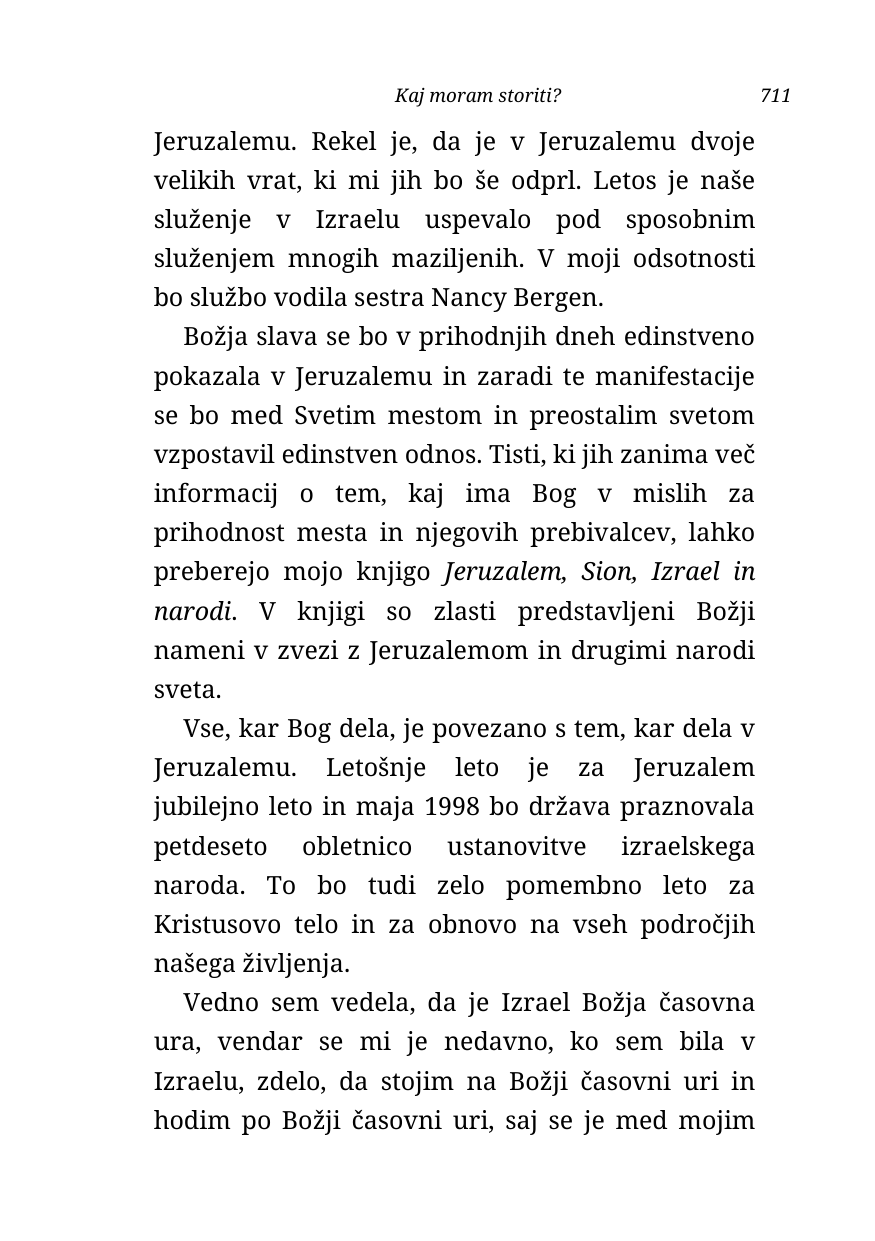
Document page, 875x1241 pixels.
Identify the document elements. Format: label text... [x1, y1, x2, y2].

text Jeruzalemu. Rekel je, da je v Jeruzalemu dvoje velikih vrat, ki mi jih bo še odprl. Letos je naše služenje v Izraelu uspevalo pod sposobnim služenjem mnogih maziljenih. V moji odsotnosti bo službo vodila sestra Nancy Bergen. [153, 123, 756, 314]
text Božja slava se bo v prihodnjih dneh edinstveno pokazala v Jeruzalemu in zaradi te manifestacije se bo med Svetim mestom in preostalim svetom vzpostavil edinstven odnos. Tisti, ki jih zanima več informacij o tem, kaj ima Bog v mislih za prihodnost mesta in njegovih prebivalcev, lahko preberejo mojo knjigo Jeruzalem, Sion, Izrael in narodi. V knjigi so zlasti predstavljeni Božji nameni v zvezi z Jeruzalemom in drugimi narodi sveta. [153, 319, 756, 706]
text Vedno sem vedela, da je Izrael Božja časovna ura, vendar se mi je nedavno, ko sem bila v Izraelu, zdelo, da stojim na Božji časovni uri in hodim po Božji časovni uri, saj se je med mojim [153, 985, 756, 1136]
text Vse, kar Bog dela, je povezano s tem, kar dela v Jeruzalemu. Letošnje leto je za Jeruzalem jubilejno leto in maja 1998 bo država praznovala petdeseto obletnico ustanovitve izraelskega naroda. To bo tudi zelo pomembno leto za Kristusovo telo in za obnovo na vseh področjih našega življenja. [153, 711, 756, 980]
